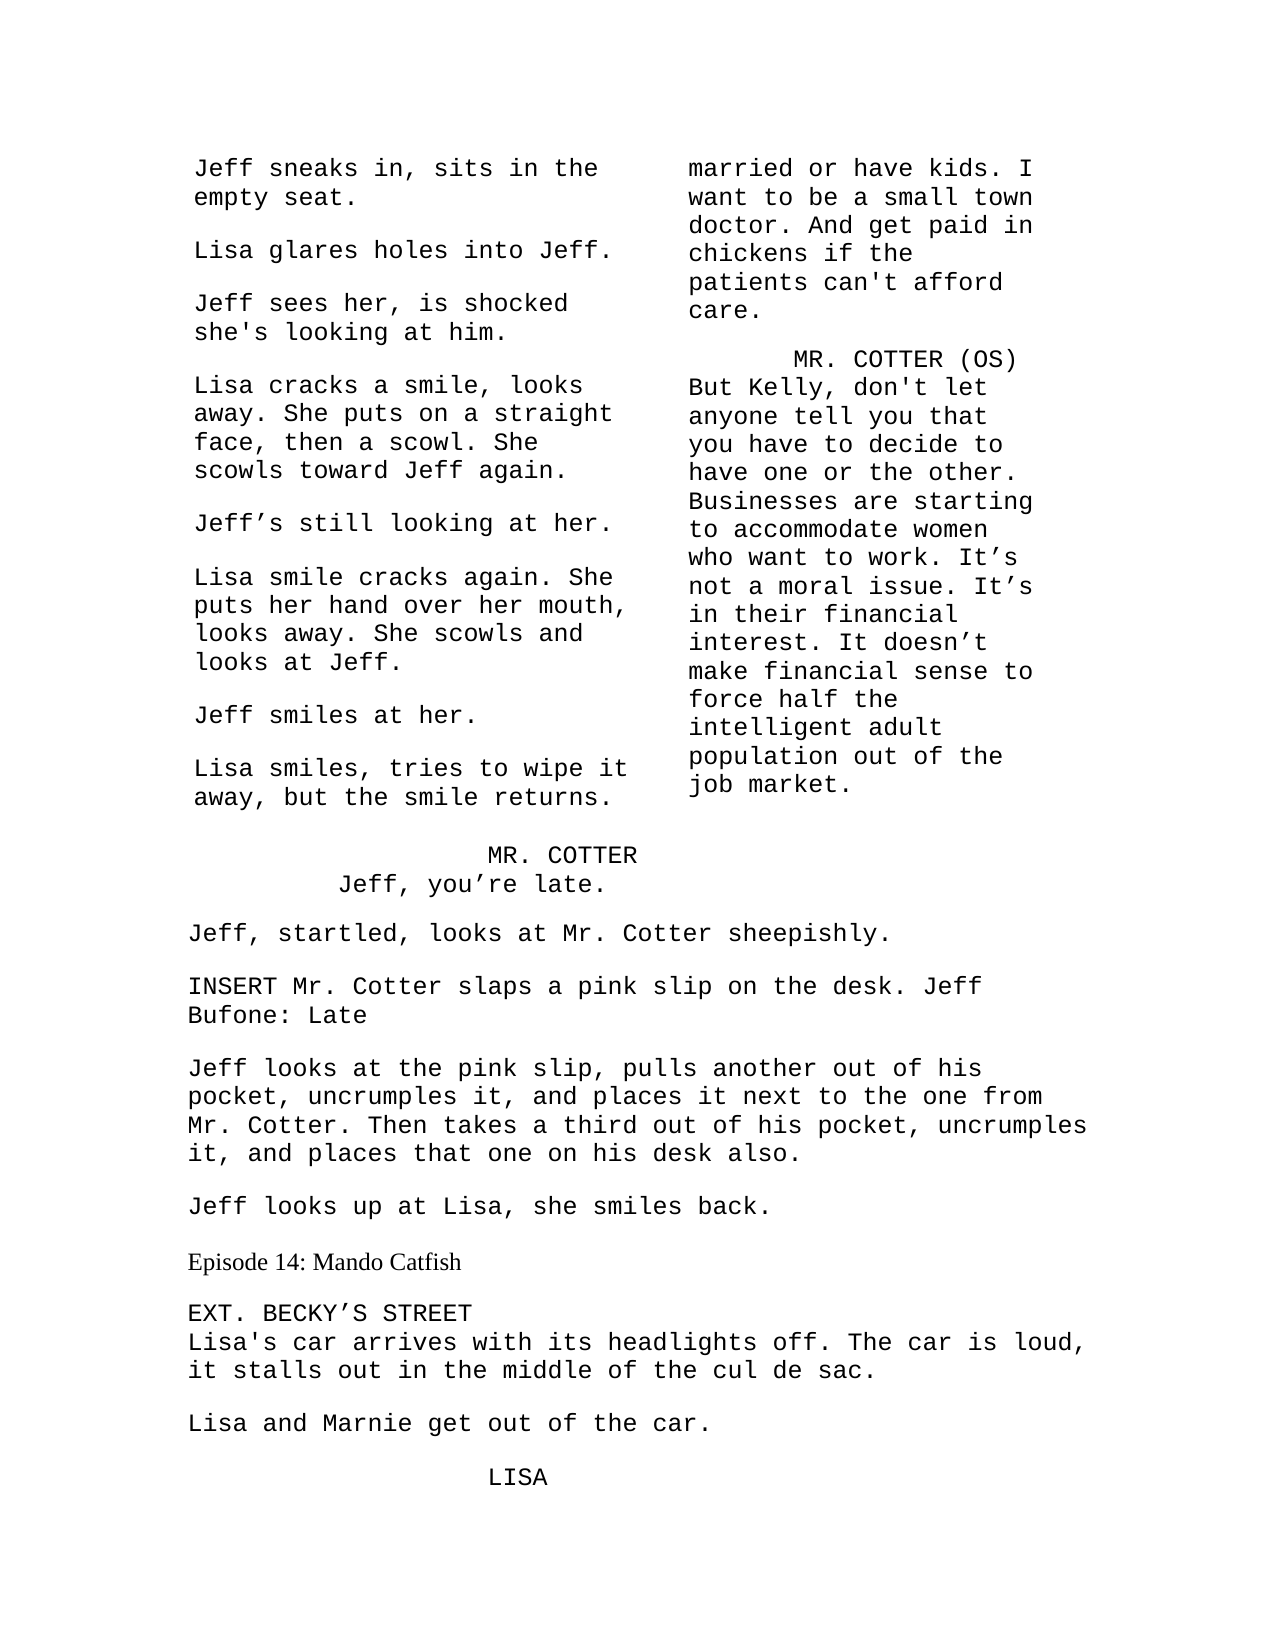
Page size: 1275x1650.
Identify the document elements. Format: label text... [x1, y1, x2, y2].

text Jeff, startled, looks at Mr. Cotter sheepishly. [187, 921, 1087, 949]
subtitle EXT. BECKY’S STREET [187, 1301, 1087, 1329]
text Lisa's car arrives with its headlights off. The car is loud, it stalls out in the middle of the cul de sac. [187, 1329, 1087, 1386]
table_header Jeff sneaks in, sits in the empty seat. Lisa glares holes into Jeff. Jeff sees her, is shocked she's looking at him. Lisa cracks a smile, looks away. She puts on a straight face, then a scowl. She scowls toward Jeff again. Jeff’s still looking at her. Lisa smile cracks again. She puts her hand over her mouth, looks away. She scowls and looks at Jeff. Jeff smiles at her. Lisa smiles, tries to wipe it away, but the smile returns. [188, 150, 637, 843]
text Lisa and Marnie get out of the car. [187, 1411, 1087, 1439]
text Jeff looks at the pink slip, pulls another out of his pocket, uncrumples it, and places it next to the one from Mr. Cotter. Then takes a third out of his pocket, uncrumples it, and places that one on his desk also. [187, 1056, 1087, 1169]
text MR. COTTER [187, 843, 1087, 871]
text LISA [187, 1464, 1087, 1493]
text Jeff looks up at Lisa, she smiles back. [187, 1194, 1087, 1222]
text INSERT Mr. Cotter slaps a pink slip on the desk. Jeff Bufone: Late [187, 974, 1087, 1031]
table_header married or have kids. I want to be a small town doctor. And get paid in chickens if the patients can't afford care. MR. COTTER (OS) But Kelly, don't let anyone tell you that you have to decide to have one or the other. Businesses are starting to accommodate women who want to work. It’s not a moral issue. It’s in their financial interest. It doesn’t make financial sense to force half the intelligent adult population out of the job market. [638, 150, 1087, 843]
subtitle Episode 14: Mando Catfish [187, 1247, 1087, 1276]
text Jeff, you’re late. [337, 871, 937, 900]
